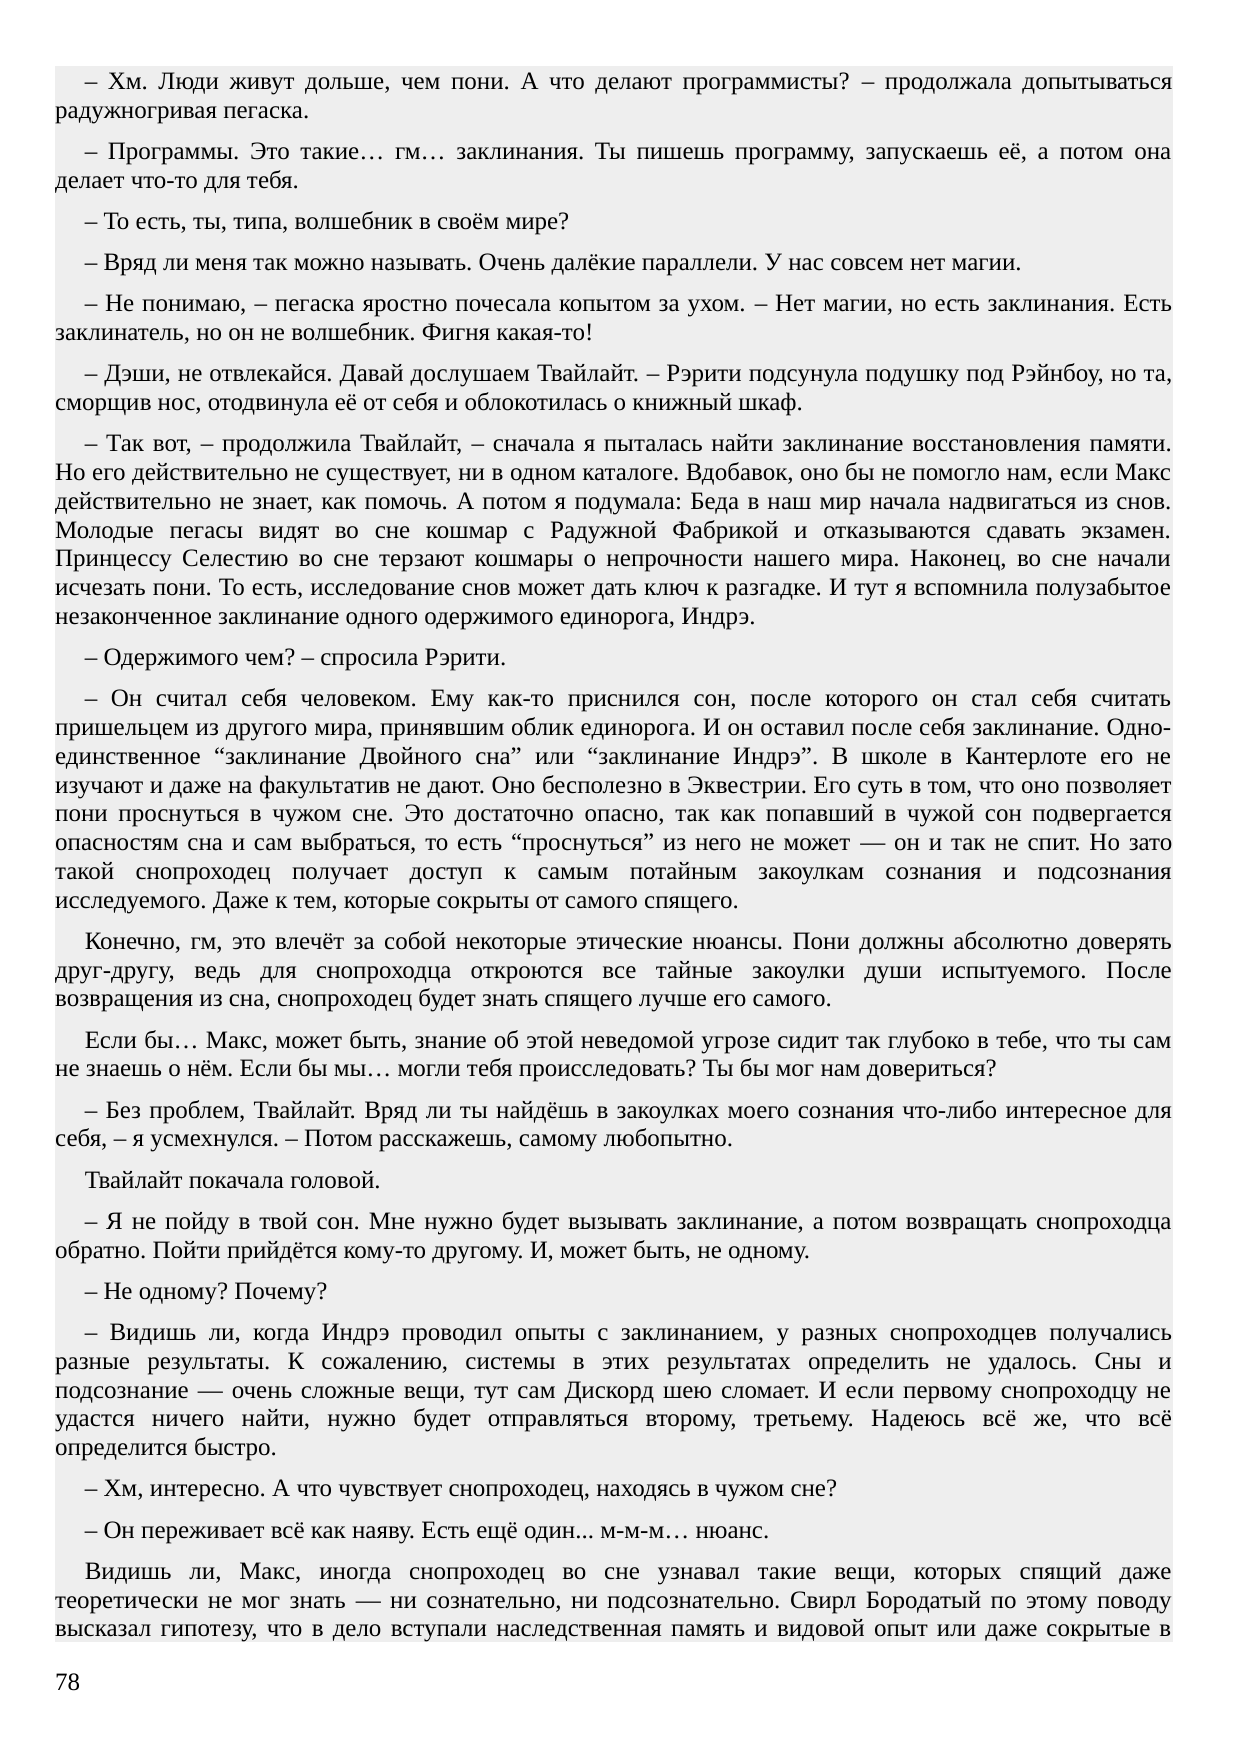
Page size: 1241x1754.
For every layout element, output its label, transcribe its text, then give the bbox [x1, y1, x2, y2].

text – Так вот, – продолжила Твайлайт, – сначала я пыталась найти заклинание восстановления памяти. Но его действительно не существует, ни в одном каталоге. Вдобавок, оно бы не помогло нам, если Макс действительно не знает, как помочь. А потом я подумала: Беда в наш мир начала надвигаться из снов. Молодые пегасы видят во сне кошмар с Радужной Фабрикой и отказываются сдавать экзамен. Принцессу Селестию во сне терзают кошмары о непрочности нашего мира. Наконец, во сне начали исчезать пони. То есть, исследование снов может дать ключ к разгадке. И тут я вспомнила полузабытое незаконченное заклинание одного одержимого единорога, Индрэ. [55, 428, 1173, 630]
text – Без проблем, Твайлайт. Вряд ли ты найдёшь в закоулках моего сознания что-либо интересное для себя, – я усмехнулся. – Потом расскажешь, самому любопытно. [55, 1095, 1173, 1152]
text – Программы. Это такие… гм… заклинания. Ты пишешь программу, запускаешь её, а потом она делает что-то для тебя. [55, 136, 1173, 193]
text – Я не пойду в твой сон. Мне нужно будет вызывать заклинание, а потом возвращать снопроходца обратно. Пойти прийдётся кому-то другому. И, может быть, не одному. [55, 1206, 1173, 1263]
text – Хм. Люди живут дольше, чем пони. А что делают программисты? – продолжала допытываться радужногривая пегаска. [55, 66, 1173, 123]
text – Вряд ли меня так можно называть. Очень далёкие параллели. У нас совсем нет магии. [55, 247, 1173, 276]
text – Не понимаю, – пегаска яростно почесала копытом за ухом. – Нет магии, но есть заклинания. Есть заклинатель, но он не волшебник. Фигня какая-то! [55, 288, 1173, 346]
text Если бы… Макс, может быть, знание об этой неведомой угрозе сидит так глубоко в тебе, что ты сам не знаешь о нём. Если бы мы… могли тебя происследовать? Ты бы мог нам довериться? [55, 1025, 1173, 1082]
text Конечно, гм, это влечёт за собой некоторые этические нюансы. Пони должны абсолютно доверять друг-другу, ведь для снопроходца откроются все тайные закоулки души испытуемого. После возвращения из сна, снопроходец будет знать спящего лучше его самого. [55, 926, 1173, 1012]
text – Хм, интересно. А что чувствует снопроходец, находясь в чужом сне? [55, 1473, 1173, 1502]
text – Он переживает всё как наяву. Есть ещё один... м-м-м… нюанс. [55, 1515, 1173, 1543]
text Твайлайт покачала головой. [55, 1165, 1173, 1193]
text – Видишь ли, когда Индрэ проводил опыты с заклинанием, у разных снопроходцев получались разные результаты. К сожалению, системы в этих результатах определить не удалось. Сны и подсознание — очень сложные вещи, тут сам Дискорд шею сломает. И если первому снопроходцу не удастся ничего найти, нужно будет отправляться второму, третьему. Надеюсь всё же, что всё определится быстро. [55, 1317, 1173, 1461]
text Видишь ли, Макс, иногда снопроходец во сне узнавал такие вещи, которых спящий даже теоретически не мог знать — ни сознательно, ни подсознательно. Свирл Бородатый по этому поводу высказал гипотезу, что в дело вступали наследственная память и видовой опыт или даже сокрытые в [55, 1556, 1173, 1642]
text – Он считал себя человеком. Ему как-то приснился сон, после которого он стал себя считать пришельцем из другого мира, принявшим облик единорога. И он оставил после себя заклинание. Одно-единственное “заклинание Двойного сна” или “заклинание Индрэ”. В школе в Кантерлоте его не изучают и даже на факультатив не дают. Оно бесполезно в Эквестрии. Его суть в том, что оно позволяет пони проснуться в чужом сне. Это достаточно опасно, так как попавший в чужой сон подвергается опасностям сна и сам выбраться, то есть “проснуться” из него не может — он и так не спит. Но зато такой снопроходец получает доступ к самым потайным закоулкам сознания и подсознания исследуемого. Даже к тем, которые сокрыты от самого спящего. [55, 683, 1173, 913]
text – Не одному? Почему? [55, 1276, 1173, 1305]
text – То есть, ты, типа, волшебник в своём мире? [55, 206, 1173, 235]
text – Одержимого чем? – спросила Рэрити. [55, 642, 1173, 671]
text – Дэши, не отвлекайся. Давай дослушаем Твайлайт. – Рэрити подсунула подушку под Рэйнбоу, но та, сморщив нос, отодвинула её от себя и облокотилась о книжный шкаф. [55, 358, 1173, 416]
